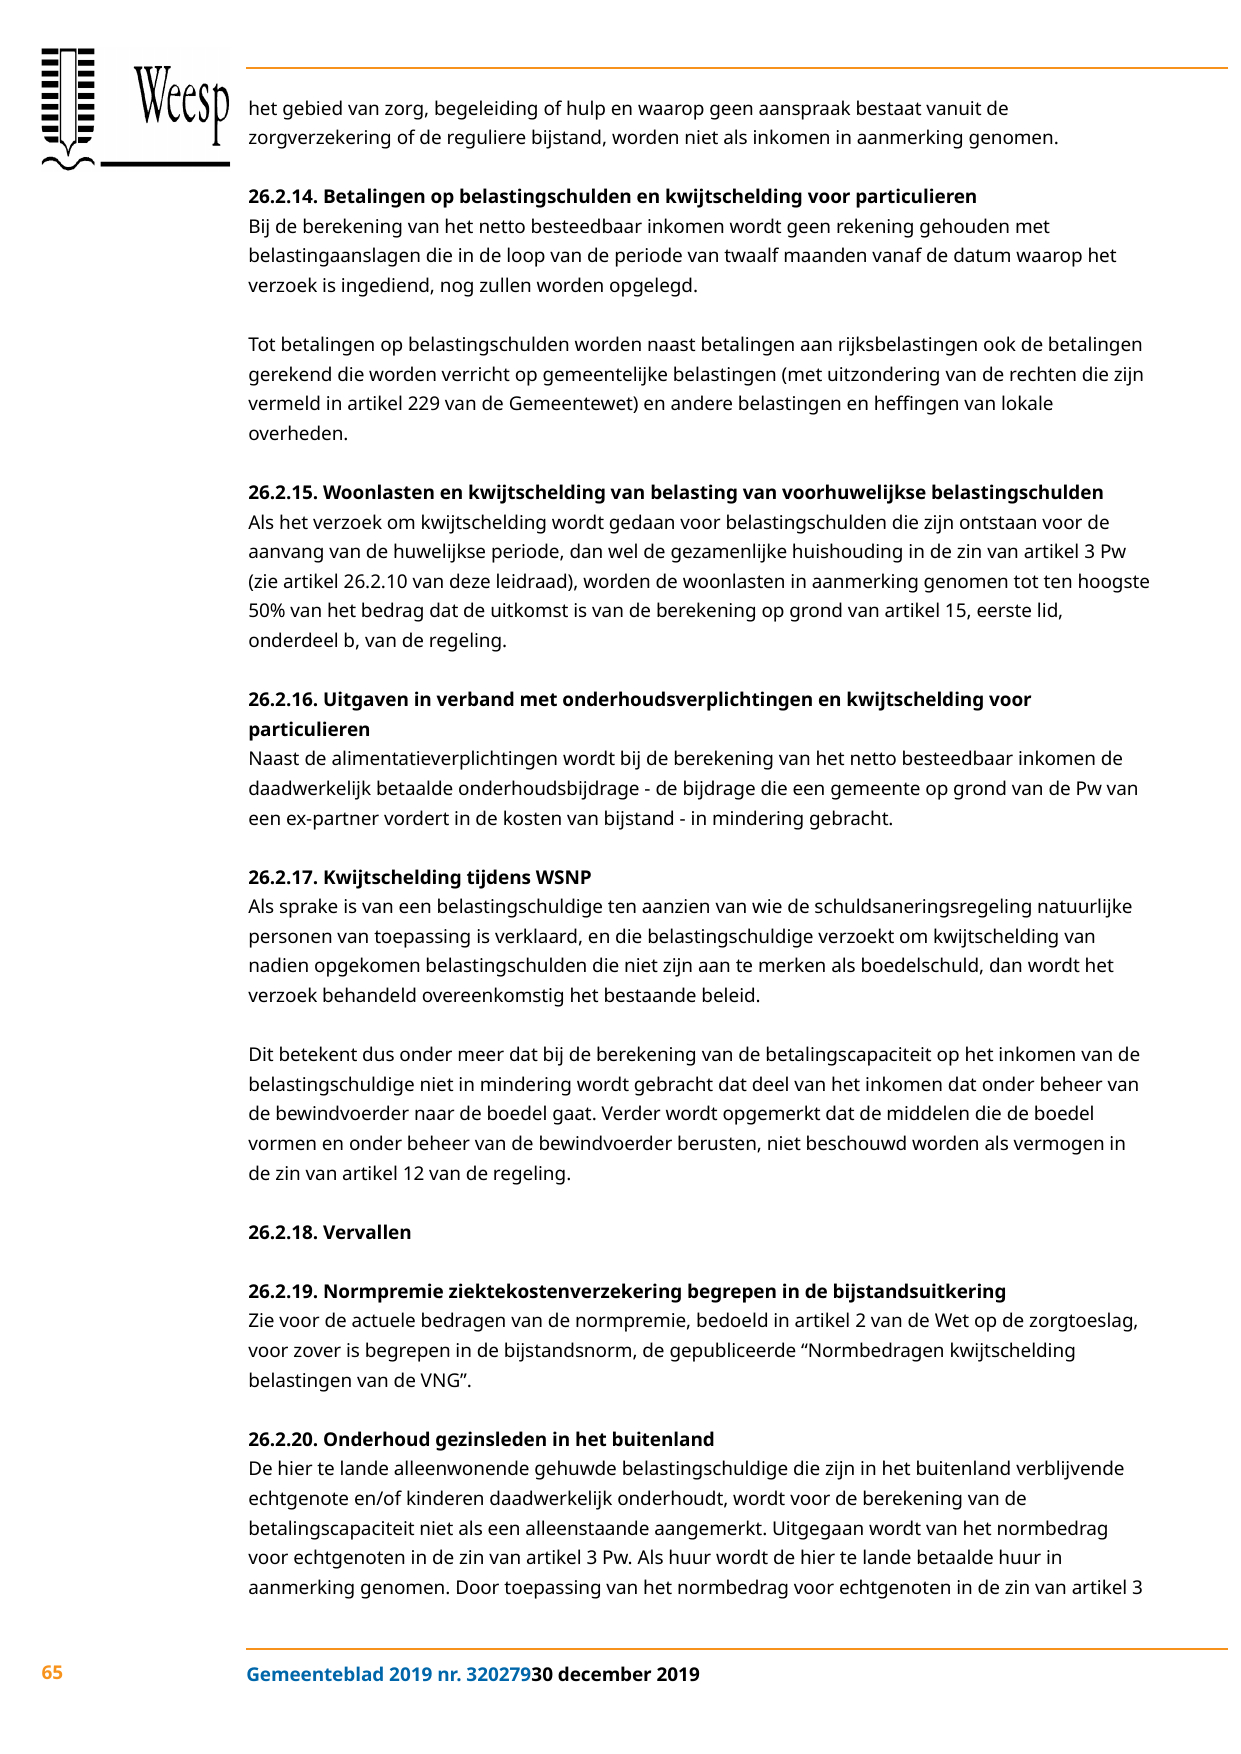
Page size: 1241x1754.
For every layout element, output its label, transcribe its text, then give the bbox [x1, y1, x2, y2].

text 26.2.15. Woonlasten en kwijtschelding van belasting van voorhuwelijkse belastingschulden [248, 479, 1152, 505]
text 26.2.20. Onderhoud gezinsleden in het buitenland [248, 1426, 1152, 1452]
text Zie voor de actuele bedragen van de normpremie, bedoeld in artikel 2 van de Wet op de zorgtoeslag, voor zover is begrepen in de bijstandsnorm, de gepubliceerde “Normbedragen kwijtschelding belastingen van de VNG”. [248, 1308, 1152, 1393]
text De hier te lande alleenwonende gehuwde belastingschuldige die zijn in het buitenland verblijvende echtgenote en/of kinderen daadwerkelijk onderhoudt, wordt voor de berekening van de betalingscapaciteit niet als een alleenstaande aangemerkt. Uitgegaan wordt van het normbedrag voor echtgenoten in de zin van artikel 3 Pw. Als huur wordt de hier te lande betaalde huur in aanmerking genomen. Door toepassing van het normbedrag voor echtgenoten in de zin van artikel 3 [248, 1456, 1152, 1600]
text Als sprake is van een belastingschuldige ten aanzien van wie de schuldsaneringsregeling natuurlijke personen van toepassing is verklaard, en die belastingschuldige verzoekt om kwijtschelding van nadien opgekomen belastingschulden die niet zijn aan te merken als boedelschuld, dan wordt het verzoek behandeld overeenkomstig het bestaande beleid. [248, 893, 1152, 1008]
text 26.2.19. Normpremie ziektekostenverzekering begrepen in de bijstandsuitkering [248, 1278, 1152, 1304]
text 26.2.17. Kwijtschelding tijdens WSNP [248, 864, 1152, 890]
text het gebied van zorg, begeleiding of hulp en waarop geen aanspraak bestaat vanuit de zorgverzekering of de reguliere bijstand, worden niet als inkomen in aanmerking genomen. [248, 95, 1152, 150]
text Als het verzoek om kwijtschelding wordt gedaan voor belastingschulden die zijn ontstaan voor de aanvang van de huwelijkse periode, dan wel de gezamenlijke huishouding in de zin van artikel 3 Pw (zie artikel 26.2.10 van deze leidraad), worden de woonlasten in aanmerking genomen tot ten hoogste 50% van het bedrag dat de uitkomst is van de berekening op grond van artikel 15, eerste lid, onderdeel b, van de regeling. [248, 509, 1152, 653]
text 26.2.14. Betalingen op belastingschulden en kwijtschelding voor particulieren [248, 183, 1152, 209]
picture [41, 47, 231, 172]
text 26.2.16. Uitgaven in verband met onderhoudsverplichtingen en kwijtschelding voor particulieren [248, 686, 1152, 742]
text 26.2.18. Vervallen [248, 1219, 1152, 1245]
text Bij de berekening van het netto besteedbaar inkomen wordt geen rekening gehouden met belastingaanslagen die in de loop van de periode van twaalf maanden vanaf de datum waarop het verzoek is ingediend, nog zullen worden opgelegd. [248, 213, 1152, 298]
text Tot betalingen op belastingschulden worden naast betalingen aan rijksbelastingen ook de betalingen gerekend die worden verricht op gemeentelijke belastingen (met uitzondering van de rechten die zijn vermeld in artikel 229 van de Gemeentewet) en andere belastingen en heffingen van lokale overheden. [248, 331, 1152, 446]
text Naast de alimentatieverplichtingen wordt bij de berekening van het netto besteedbaar inkomen de daadwerkelijk betaalde onderhoudsbijdrage - de bijdrage die een gemeente op grond van de Pw van een ex-partner vordert in de kosten van bijstand - in mindering gebracht. [248, 746, 1152, 831]
text Dit betekent dus onder meer dat bij de berekening van de betalingscapaciteit op het inkomen van de belastingschuldige niet in mindering wordt gebracht dat deel van het inkomen dat onder beheer van de bewindvoerder naar de boedel gaat. Verder wordt opgemerkt dat de middelen die de boedel vormen en onder beheer van de bewindvoerder berusten, niet beschouwd worden als vermogen in de zin van artikel 12 van de regeling. [248, 1041, 1152, 1186]
